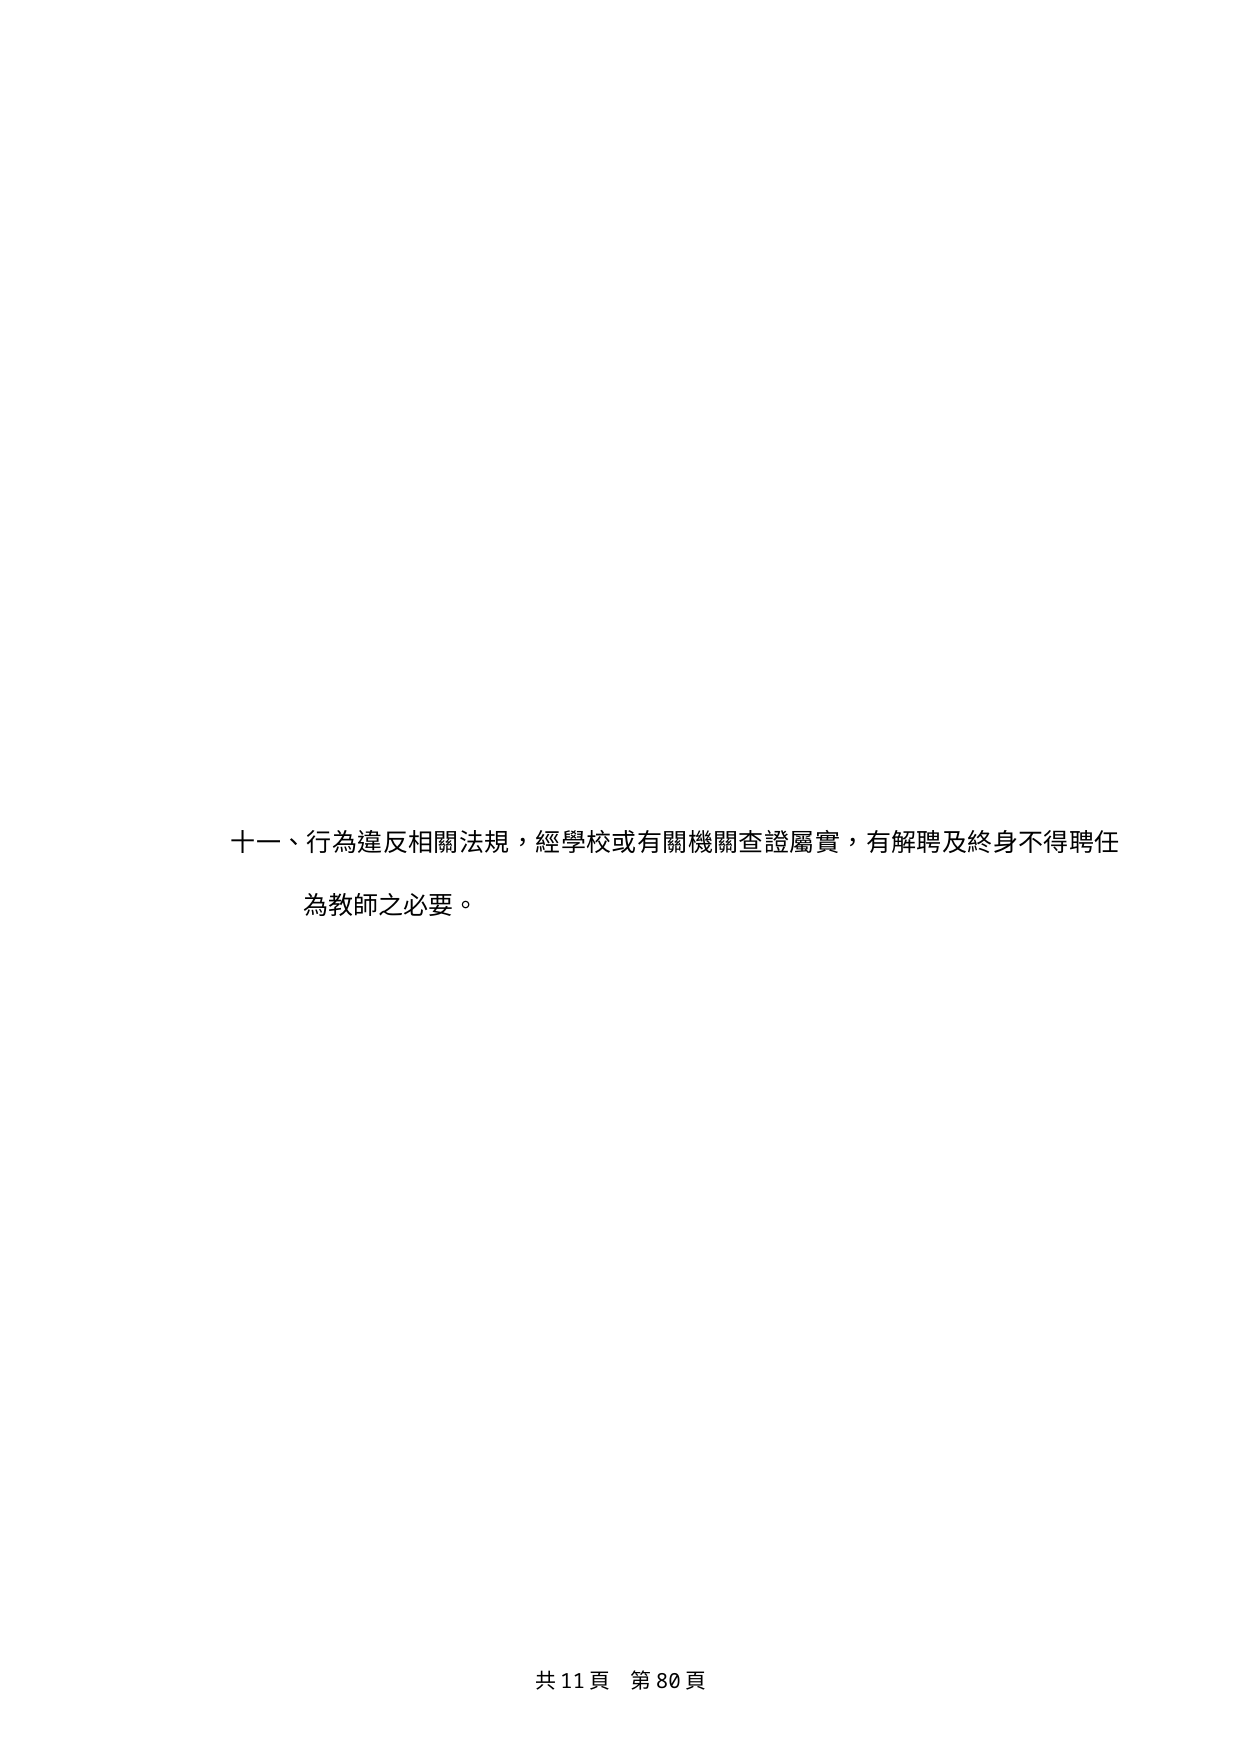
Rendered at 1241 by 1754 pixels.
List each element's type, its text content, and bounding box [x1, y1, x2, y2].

text 十一、行為違反相關法規，經學校或有關機關查證屬實，有解聘及終身不得聘任為教師之必要。 [230, 799, 1122, 924]
